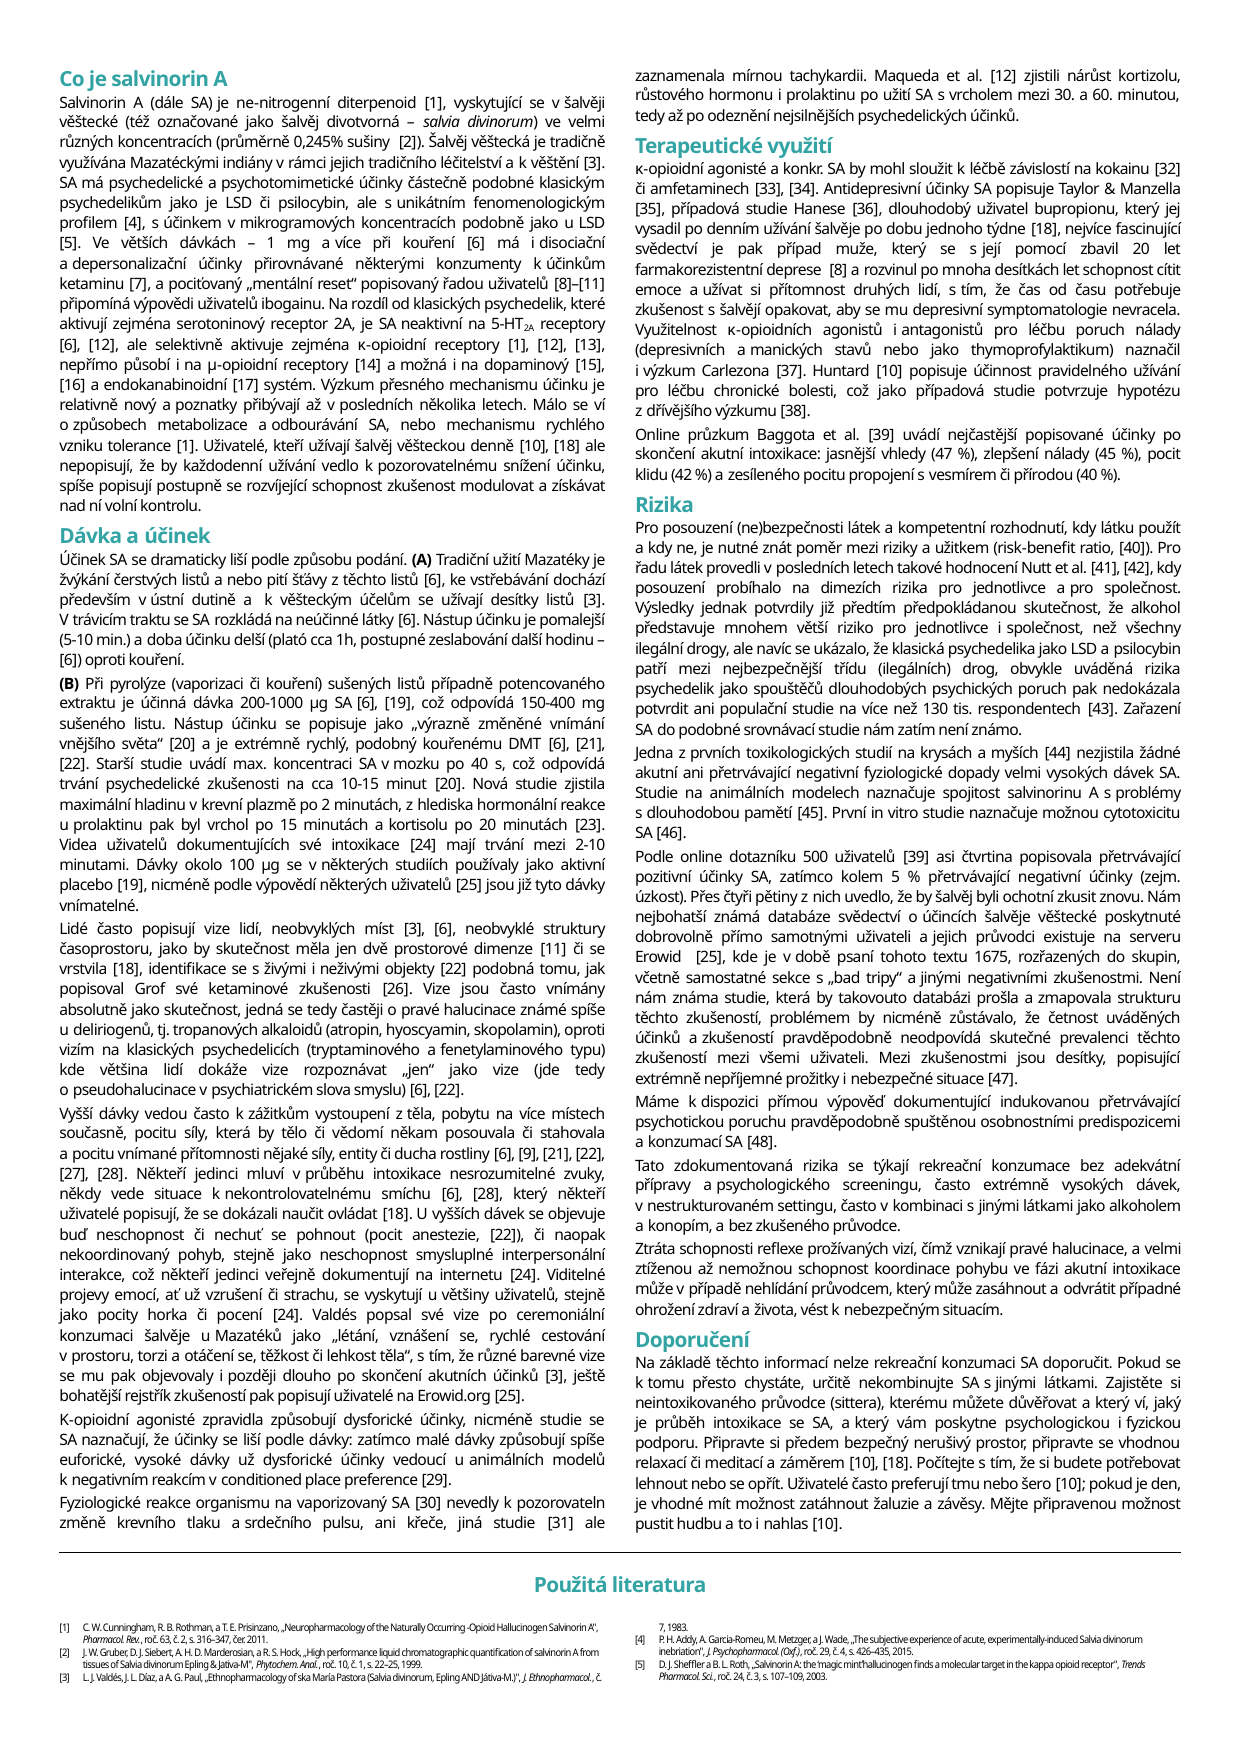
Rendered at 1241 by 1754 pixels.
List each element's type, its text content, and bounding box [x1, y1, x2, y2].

text Vyšší dávky vedou často k zážitkům vystoupení z těla, pobytu na více místech současně, pocitu síly, která by tělo či vědomí někam posouvala či stahovala a pocitu vnímané přítomnosti nějaké síly, entity či ducha rostliny [6], [9], [21], [22], [27], [28]. Někteří jedinci mluví v průběhu intoxikace nesrozumitelné zvuky, někdy vede situace k nekontrolovatelnému smíchu [6], [28], který někteří uživatelé popisují, že se dokázali naučit ovládat [18]. U vyšších dávek se objevuje buď neschopnost či nechuť se pohnout (pocit anestezie, [22]), či naopak nekoordinovaný pohyb, stejně jako neschopnost smysluplné interpersonální interakce, což někteří jedinci veřejně dokumentují na internetu [24]. Viditelné projevy emocí, ať už vzrušení či strachu, se vyskytují u většiny uživatelů, stejně jako pocity horka či pocení [24]. Valdés popsal své vize po ceremoniální konzumaci šalvěje u Mazatéků jako „létání, vznášení se, rychlé cestování v prostoru, torzi a otáčení se, těžkost či lehkost těla“, s tím, že různé barevné vize se mu pak objevovaly i později dlouho po skončení akutních účinků [3], ještě bohatější rejstřík zkušeností pak popisují uživatelé na Erowid.org [25]. [59, 1103, 605, 1406]
text Ztráta schopnosti reflexe prožívaných vizí, čímž vznikají pravé halucinace, a velmi ztíženou až nemožnou schopnost koordinace pohybu ve fázi akutní intoxikace může v případě nehlídání průvodcem, který může zasáhnout a odvrátit případné ohrožení zdraví a života, vést k nebezpečným situacím. [635, 1239, 1181, 1319]
text Na základě těchto informací nelze rekreační konzumaci SA doporučit. Pokud se k tomu přesto chystáte, určitě nekombinujte SA s jinými látkami. Zajistěte si neintoxikovaného průvodce (sittera), kterému můžete důvěřovat a který ví, jaký je průběh intoxikace se SA, a který vám poskytne psychologickou i fyzickou podporu. Připravte si předem bezpečný nerušivý prostor, připravte se vhodnou relaxací či meditací a záměrem [10], [18]. Počítejte s tím, že si budete potřebovat lehnout nebo se opřít. Uživatelé často preferují tmu nebo šero [10]; pokud je den, je vhodné mít možnost zatáhnout žaluzie a závěsy. Mějte připravenou možnost pustit hudbu a to i nahlas [10]. [635, 1352, 1181, 1534]
subtitle Dávka a účinek [59, 522, 605, 549]
text Lidé často popisují vize lidí, neobvyklých míst [3], [6], neobvyklé struktury časoprostoru, jako by skutečnost měla jen dvě prostorové dimenze [11] či se vrstvila [18], identifikace se s živými i neživými objekty [22] podobná tomu, jak popisoval Grof své ketaminové zkušenosti [26]. Vize jsou často vnímány absolutně jako skutečnost, jedná se tedy častěji o pravé halucinace známé spíše u deliriogenů, tj. tropanových alkaloidů (atropin, hyoscyamin, skopolamin), oproti vizím na klasických psychedelicích (tryptaminového a fenetylaminového typu) kde většina lidí dokáže vize rozpoznávat „jen“ jako vize (jde tedy o pseudohalucinace v psychiatrickém slova smyslu) [6], [22]. [59, 918, 605, 1100]
text Účinek SA se dramaticky liší podle způsobu podání. (A) Tradiční užití Mazatéky je žvýkání čerstvých listů a nebo pití šťávy z těchto listů [6], ke vstřebávání dochází především v ústní dutině a k věšteckým účelům se užívají desítky listů [3]. V trávicím traktu se SA rozkládá na neúčinné látky [6]. Nástup účinku je pomalejší (5-10 min.) a doba účinku delší (plató cca 1h, postupné zeslabování další hodinu – [6]) oproti kouření. [59, 549, 605, 670]
subtitle Co je salvinorin A [59, 65, 605, 92]
subtitle Doporučení [635, 1325, 1181, 1352]
text Tato zdokumentovaná rizika se týkají rekreační konzumace bez adekvátní přípravy a psychologického screeningu, často extrémně vysokých dávek, v nestrukturovaném settingu, často v kombinaci s jinými látkami jako alkoholem a konopím, a bez zkušeného průvodce. [635, 1155, 1181, 1236]
text Máme k dispozici přímou výpověď dokumentující indukovanou přetrvávající psychotickou poruchu pravděpodobně spuštěnou osobnostními predispozicemi a konzumací SA [48]. [635, 1092, 1181, 1152]
text [1] C. W. Cunningham, R. B. Rothman, a T. E. Prisinzano, „Neuropharmacology of the Naturally Occurring -Opioid Hallucinogen Salvinorin A", Pharmacol. Rev., roč. 63, č. 2, s. 316–347, čer. 2011. [59, 1622, 605, 1646]
text κ­‑opioidní agonisté zpravidla způsobují dysforické účinky, nicméně studie se SA naznačují, že účinky se liší podle dávky: zatímco malé dávky způsobují spíše euforické, vysoké dávky už dysforické účinky vedoucí u animálních modelů k negativním reakcím v conditioned place preference [29]. [59, 1409, 605, 1490]
text 7, 1983. [635, 1622, 1181, 1634]
subtitle Použitá literatura [59, 1553, 1181, 1616]
text κ‑opioidní agonisté a konkr. SA by mohl sloužit k léčbě závislostí na kokainu [32] či amfetaminech [33], [34]. Antidepresivní účinky SA popisuje Taylor & Manzella [35], případová studie Hanese [36], dlouhodobý uživatel bupropionu, který jej vysadil po denním užívání šalvěje po dobu jednoho týdne [18], nejvíce fascinující svědectví je pak případ muže, který se s její pomocí zbavil 20 let farmakorezistentní deprese [8] a rozvinul po mnoha desítkách let schopnost cítit emoce a užívat si přítomnost druhých lidí, s tím, že čas od času potřebuje zkušenost s šalvějí opakovat, aby se mu depresivní symptomatologie nevracela. Využitelnost κ­‑opioidních agonistů i antagonistů pro léčbu poruch nálady (depresivních a manických stavů nebo jako thymoprofylaktikum) naznačil i výzkum Carlezona [37]. Huntard [10] popisuje účinnost pravidelného užívání pro léčbu chronické bolesti, což jako případová studie potvrzuje hypotézu z dřívějšího výzkumu [38]. [635, 158, 1181, 421]
text [3] L. J. Valdés, J. L. Díaz, a A. G. Paul, „Ethnopharmacology of ska María Pastora (Salvia divinorum, Epling AND Játiva-M.)", J. Ethnopharmacol., č. [59, 1671, 605, 1683]
text [5] D. J. Sheffler a B. L. Roth, „Salvinorin A: the ‘magic mint’hallucinogen finds a molecular target in the kappa opioid receptor", Trends Pharmacol. Sci., roč. 24, č. 3, s. 107–109, 2003. [635, 1659, 1181, 1683]
subtitle Rizika [635, 490, 1181, 517]
text Podle online dotazníku 500 uživatelů [39] asi čtvrtina popisovala přetrvávající pozitivní účinky SA, zatímco kolem 5 % přetrvávající negativní účinky (zejm. úzkost). Přes čtyři pětiny z nich uvedlo, že by šalvěj byli ochotní zkusit znovu. Nám nejbohatší známá databáze svědectví o účincích šalvěje věštecké poskytnuté dobrovolně přímo samotnými uživateli a jejich průvodci existuje na serveru Erowid [25], kde je v době psaní tohoto textu 1675, rozřazených do skupin, včetně samostatné sekce s „bad tripy“ a jinými negativními zkušenostmi. Není nám známa studie, která by takovouto databázi prošla a zmapovala strukturu těchto zkušeností, problémem by nicméně zůstávalo, že četnost uváděných účinků a zkušeností pravděpodobně neodpovídá skutečné prevalenci těchto zkušeností mezi všemi uživateli. Mezi zkušenostmi jsou desítky, popisující extrémně nepříjemné prožitky i nebezpečné situace [47]. [635, 846, 1181, 1089]
text Jedna z prvních toxikologických studií na krysách a myších [44] nezjistila žádné akutní ani přetrvávající negativní fyziologické dopady velmi vysokých dávek SA. Studie na animálních modelech naznačuje spojitost salvinorinu A s problémy s dlouhodobou pamětí [45]. První in vitro studie naznačuje možnou cytotoxicitu SA [46]. [635, 742, 1181, 843]
text [4] P. H. Addy, A. Garcia-Romeu, M. Metzger, a J. Wade, „The subjective experience of acute, experimentally-induced Salvia divinorum inebriation", J. Psychopharmacol. (Oxf.), roč. 29, č. 4, s. 426–435, 2015. [635, 1634, 1181, 1659]
text Fyziologické reakce organismu na vaporizovaný SA [30] nevedly k pozorovateln změně krevního tlaku a srdečního pulsu, ani křeče, jiná studie [31] ale [59, 1493, 605, 1533]
subtitle Terapeutické využití [635, 131, 1181, 158]
text Pro posouzení (ne)bezpečnosti látek a kompetentní rozhodnutí, kdy látku použít a kdy ne, je nutné znát poměr mezi riziky a užitkem (risk­‑benefit ratio, [40]). Pro řadu látek provedli v posledních letech takové hodnocení Nutt et al. [41], [42], kdy posouzení probíhalo na dimezích rizika pro jednotlivce a pro společnost. Výsledky jednak potvrdily již předtím předpokládanou skutečnost, že alkohol představuje mnohem větší riziko pro jednotlivce i společnost, než všechny ilegální drogy, ale navíc se ukázalo, že klasická psychedelika jako LSD a psilocybin patří mezi nejbezpečnější třídu (ilegálních) drog, obvykle uváděná rizika psychedelik jako spouštěčů dlouhodobých psychických poruch pak nedokázala potvrdit ani populační studie na více než 130 tis. respondentech [43]. Zařazení SA do podobné srovnávací studie nám zatím není známo. [635, 517, 1181, 739]
text [2] J. W. Gruber, D. J. Siebert, A. H. D. Marderosian, a R. S. Hock, „High performance liquid chromatographic quantification of salvinorin A from tissues of Salvia divinorum Epling & Jativa-M", Phytochem. Anal., roč. 10, č. 1, s. 22–25, 1999. [59, 1646, 605, 1671]
text zaznamenala mírnou tachykardii. Maqueda et al. [12] zjistili nárůst kortizolu, růstového hormonu i prolaktinu po užití SA s vrcholem mezi 30. a 60. minutou, tedy až po odeznění nejsilnějších psychedelických účinků. [635, 65, 1181, 126]
text Salvinorin A (dále SA) je ne­‑nitrogenní diterpenoid [1], vyskytující se v šalvěji věštecké (též označované jako šalvěj divotvorná – salvia divinorum) ve velmi různých koncentracích (průměrně 0,245% sušiny [2]). Šalvěj věštecká je tradičně využívána Mazatéckými indiány v rámci jejich tradičního léčitelství a k věštění [3]. SA má psychedelické a psychotomimetické účinky částečně podobné klasickým psychedelikům jako je LSD či psilocybin, ale s unikátním fenomenologickým profilem [4], s účinkem v mikrogramových koncentracích podobně jako u LSD [5]. Ve větších dávkách – 1 mg a více při kouření [6] má i disociační a depersonalizační účinky přirovnávané některými konzumenty k účinkům ketaminu [7], a pociťovaný „mentální reset“ popisovaný řadou uživatelů [8]–[11] připomíná výpovědi uživatelů ibogainu. Na rozdíl od klasických psychedelik, které aktivují zejména serotoninový receptor 2A, je SA neaktivní na 5-HT2A receptory [6], [12], ale selektivně aktivuje zejména κ­‑opioidní receptory [1], [12], [13], nepřímo působí i na μ­‑opioidní receptory [14] a možná i na dopaminový [15], [16] a endokanabinoidní [17] systém. Výzkum přesného mechanismu účinku je relativně nový a poznatky přibývají až v posledních několika letech. Málo se ví o způsobech metabolizace a odbourávání SA, nebo mechanismu rychlého vzniku tolerance [1]. Uživatelé, kteří užívají šalvěj věšteckou denně [10], [18] ale nepopisují, že by každodenní užívání vedlo k pozorovatelnému snížení účinku, spíše popisují postupně se rozvíjející schopnost zkušenost modulovat a získávat nad ní volní kontrolu. [59, 92, 605, 516]
text (B) Při pyrolýze (vaporizaci či kouření) sušených listů případně potencovaného extraktu je účinná dávka 200-1000 μg SA [6], [19], což odpovídá 150-400 mg sušeného listu. Nástup účinku se popisuje jako „výrazně změněné vnímání vnějšího světa“ [20] a je extrémně rychlý, podobný kouřenému DMT [6], [21], [22]. Starší studie uvádí max. koncentraci SA v mozku po 40 s, což odpovídá trvání psychedelické zkušenosti na cca 10-15 minut [20]. Nová studie zjistila maximální hladinu v krevní plazmě po 2 minutách, z hlediska hormonální reakce u prolaktinu pak byl vrchol po 15 minutách a kortisolu po 20 minutách [23]. Videa uživatelů dokumentujících své intoxikace [24] mají trvání mezi 2-10 minutami. Dávky okolo 100 μg se v některých studiích používaly jako aktivní placebo [19], nicméně podle výpovědí některých uživatelů [25] jsou již tyto dávky vnímatelné. [59, 673, 605, 916]
text Online průzkum Baggota et al. [39] uvádí nejčastější popisované účinky po skončení akutní intoxikace: jasnější vhledy (47 %), zlepšení nálady (45 %), pocit klidu (42 %) a zesíleného pocitu propojení s vesmírem či přírodou (40 %). [635, 424, 1181, 484]
